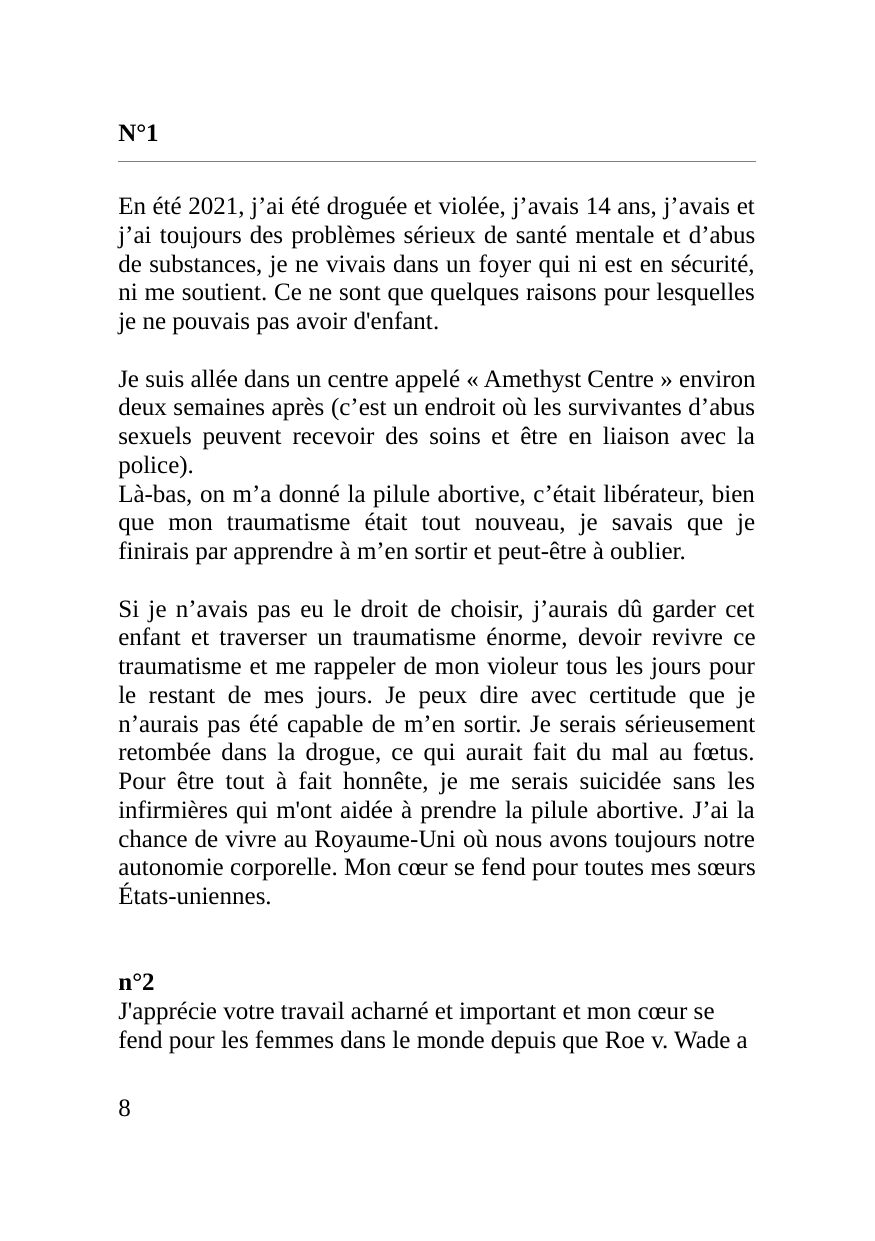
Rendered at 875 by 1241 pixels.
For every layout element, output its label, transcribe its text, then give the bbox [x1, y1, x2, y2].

text Là-bas, on m’a donné la pilule abortive, c’était libérateur, bien que mon traumatisme était tout nouveau, je savais que je finirais par apprendre à m’en sortir et peut-être à oublier. [118, 479, 756, 565]
text En été 2021, j’ai été droguée et violée, j’avais 14 ans, j’avais et j’ai toujours des problèmes sérieux de santé mentale et d’abus de substances, je ne vivais dans un foyer qui ni est en sécurité, ni me soutient. Ce ne sont que quelques raisons pour lesquelles je ne pouvais pas avoir d'enfant. [118, 191, 756, 335]
text N°1 [118, 118, 756, 147]
text J'apprécie votre travail acharné et important et mon cœur se fend pour les femmes dans le monde depuis que Roe v. Wade a [118, 996, 756, 1054]
text Si je n’avais pas eu le droit de choisir, j’aurais dû garder cet enfant et traverser un traumatisme énorme, devoir revivre ce traumatisme et me rappeler de mon violeur tous les jours pour le restant de mes jours. Je peux dire avec certitude que je n’aurais pas été capable de m’en sortir. Je serais sérieusement retombée dans la drogue, ce qui aurait fait du mal au fœtus. Pour être tout à fait honnête, je me serais suicidée sans les infirmières qui m'ont aidée à prendre la pilule abortive. J’ai la chance de vivre au Royaume-Uni où nous avons toujours notre autonomie corporelle. Mon cœur se fend pour toutes mes sœurs États-uniennes. [118, 594, 756, 910]
text Je suis allée dans un centre appelé « Amethyst Centre » environ deux semaines après (c’est un endroit où les survivantes d’abus sexuels peuvent recevoir des soins et être en liaison avec la police). [118, 364, 756, 479]
text n°2 [118, 967, 756, 996]
